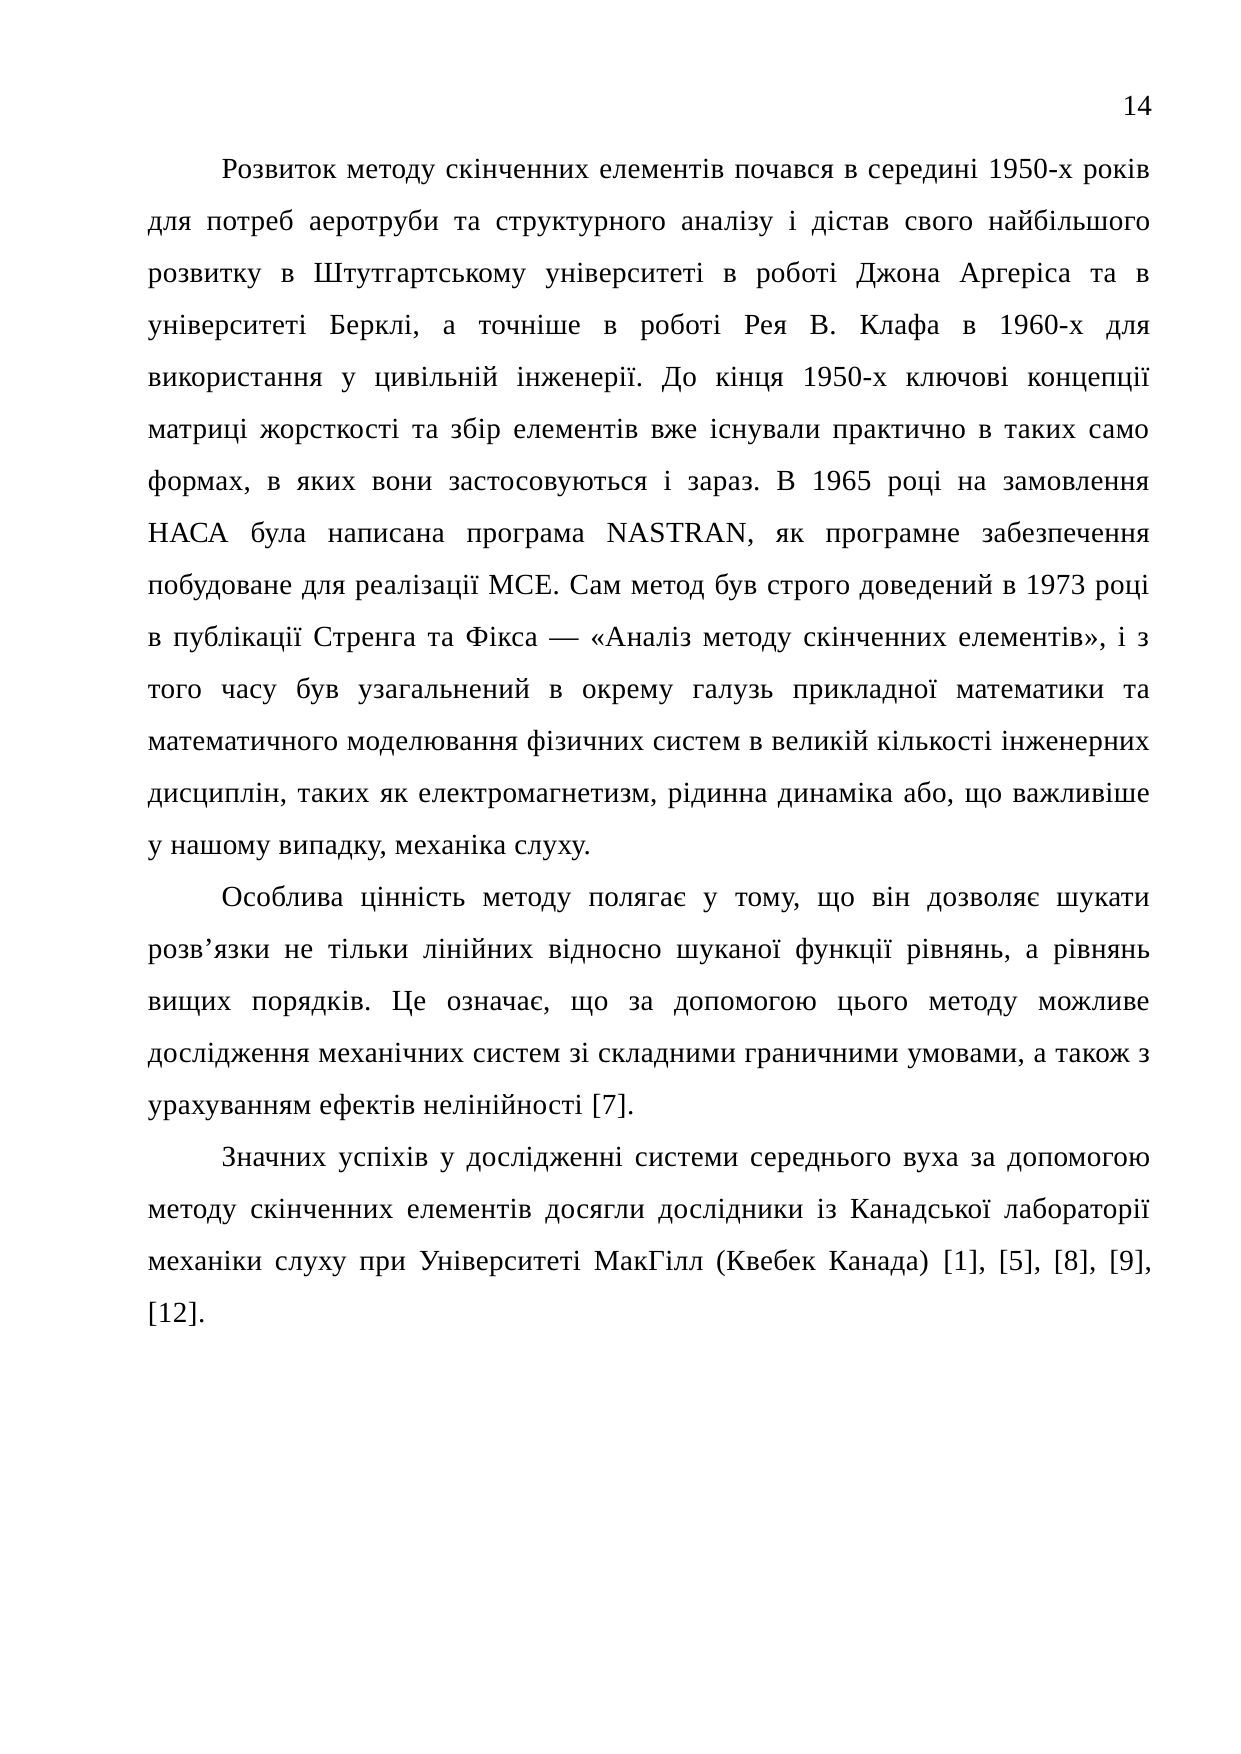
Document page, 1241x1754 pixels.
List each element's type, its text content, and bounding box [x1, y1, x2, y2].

text Розвиток методу скінченних елементів почався в середині 1950-х років для потреб аеротруби та структурного аналізу і дістав свого найбільшого розвитку в Штутгартському університеті в роботі Джона Аргеріса та в університеті Берклі, а точніше в роботі Рея В. Клафа в 1960-х для використання у цивільній інженерії. До кінця 1950-х ключові концепції матриці жорсткості та збір елементів вже існували практично в таких само формах, в яких вони застосовуються і зараз. В 1965 році на замовлення НАСА була написана програма NASTRAN, як програмне забезпечення побудоване для реалізації МСЕ. Сам метод був строго доведений в 1973 році в публікації Стренга та Фікса — «Аналіз методу скінченних елементів», і з того часу був узагальнений в окрему галузь прикладної математики та математичного моделювання фізичних систем в великій кількості інженерних дисциплін, таких як електромагнетизм, рідинна динаміка або, що важливіше у нашому випадку, механіка слуху. [148, 152, 1152, 861]
text Особлива цінність методу полягає у тому, що він дозволяє шукати розв’язки не тільки лінійних відносно шуканої функції рівнянь, а рівнянь вищих порядків. Це означає, що за допомогою цього методу можливе дослідження механічних систем зі складними граничними умовами, а також з урахуванням ефектів нелінійності [7]. [148, 879, 1152, 1121]
text Значних успіхів у дослідженні системи середнього вуха за допомогою методу скінченних елементів досягли дослідники із Канадської лабораторії механіки слуху при Університеті МакГілл (Квебек Канада) [1], [5], [8], [9], [12]. [148, 1139, 1152, 1329]
